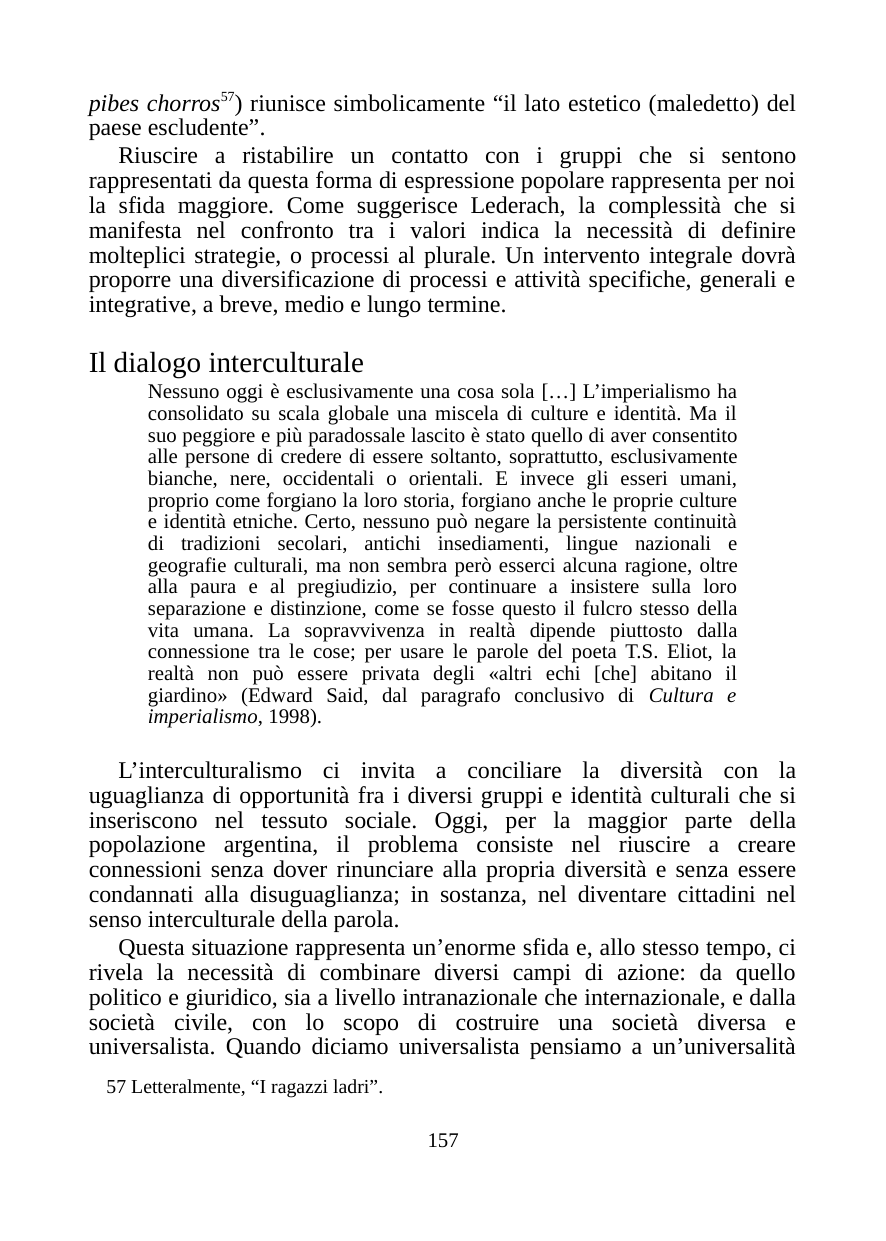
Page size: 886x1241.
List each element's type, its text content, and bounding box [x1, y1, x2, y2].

text pibes chorros) riunisce simbolicamente “il lato estetico (maledetto) del paese escludente”. [88, 88, 797, 141]
text Nessuno oggi è esclusivamente una cosa sola […] L’imperialismo ha consolidato su scala globale una miscela di culture e identità. Ma il suo peggiore e più paradossale lascito è stato quello di aver consentito alle persone di credere di essere soltanto, soprattutto, esclusivamente bianche, nere, occidentali o orientali. E invece gli esseri umani, proprio come forgiano la loro storia, forgiano anche le proprie culture e identità etniche. Certo, nessuno può negare la persistente continuità di tradizioni secolari, antichi insediamenti, lingue nazionali e geografie culturali, ma non sembra però esserci alcuna ragione, oltre alla paura e al pregiudizio, per continuare a insistere sulla loro separazione e distinzione, come se fosse questo il fulcro stesso della vita umana. La sopravvivenza in realtà dipende piuttosto dalla connessione tra le cose; per usare le parole del poeta T.S. Eliot, la realtà non può essere privata degli «altri echi [che] abitano il giardino» (Edward Said, dal paragrafo conclusivo di Cultura e imperialismo, 1998). [148, 379, 738, 728]
text Letteralmente, “I ragazzi ladri”. [88, 1075, 797, 1098]
text Il dialogo interculturale [88, 346, 797, 379]
text L’interculturalismo ci invita a conciliare la diversità con la uguaglianza di opportunità fra i diversi gruppi e identità culturali che si inseriscono nel tessuto sociale. Oggi, per la maggior parte della popolazione argentina, il problema consiste nel riuscire a creare connessioni senza dover rinunciare alla propria diversità e senza essere condannati alla disuguaglianza; in sostanza, nel diventare cittadini nel senso interculturale della parola. [88, 756, 797, 933]
text Questa situazione rappresenta un’enorme sfida e, allo stesso tempo, ci rivela la necessità di combinare diversi campi di azione: da quello politico e giuridico, sia a livello intranazionale che internazionale, e dalla società civile, con lo scopo di costruire una società diversa e universalista. Quando diciamo universalista pensiamo a un’universalità [88, 933, 797, 1060]
text Riuscire a ristabilire un contatto con i gruppi che si sentono rappresentati da questa forma di espressione popolare rappresenta per noi la sfida maggiore. Come suggerisce Lederach, la complessità che si manifesta nel confronto tra i valori indica la necessità di definire molteplici strategie, o processi al plurale. Un intervento integrale dovrà proporre una diversificazione di processi e attività specifiche, generali e integrative, a breve, medio e lungo termine. [88, 141, 797, 318]
